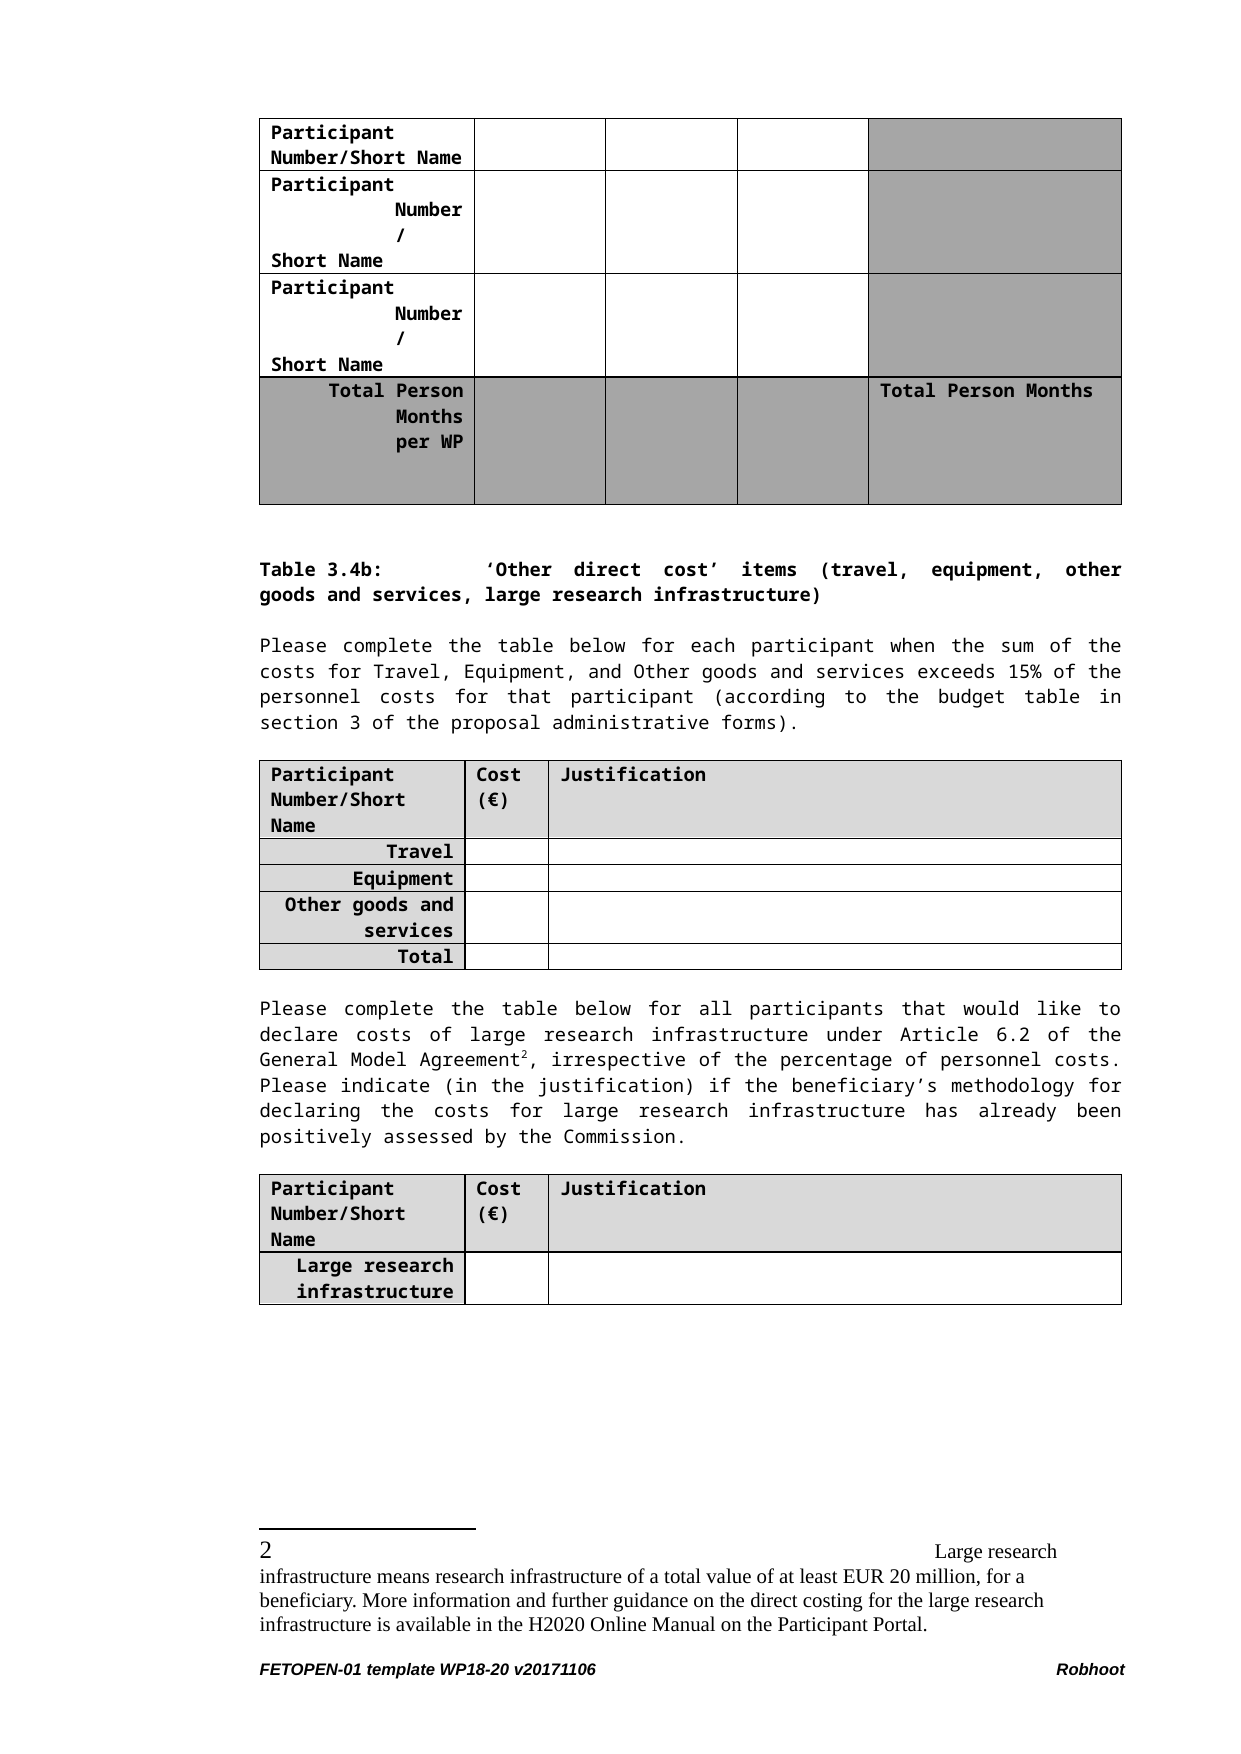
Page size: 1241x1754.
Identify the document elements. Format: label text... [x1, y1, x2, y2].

text Large research infrastructure means research infrastructure of a total value of at least EUR 20 million, for a beneficiary. More information and further guidance on the direct costing for the large research infrastructure is available in the H2020 Online Manual on the Participant Portal. [259, 1535, 1122, 1636]
table_cell [869, 171, 1121, 273]
table_cell [549, 1253, 1121, 1303]
table_cell [549, 839, 1121, 864]
table_cell [475, 119, 605, 170]
table_cell Participant Number/ Short Name [260, 274, 474, 376]
table_cell Total Person Months per WP [260, 378, 474, 504]
table_cell Equipment [260, 865, 464, 891]
table_cell [738, 274, 868, 376]
table_cell Large research infrastructure [260, 1253, 464, 1303]
table_header Justification [549, 1175, 1121, 1251]
table_cell [466, 865, 548, 891]
table_cell Travel [260, 839, 464, 864]
table_cell [738, 378, 868, 504]
table_header Cost (€) [466, 761, 548, 837]
table_cell [606, 171, 737, 273]
table_header Justification [549, 761, 1121, 837]
table_header Participant Number/Short Name [260, 761, 464, 837]
table_header Cost (€) [466, 1175, 548, 1251]
table_cell [475, 171, 605, 273]
text Please complete the table below for each participant when the sum of the costs for Travel, Equipment, and Other goods and services exceeds 15% of the personnel costs for that participant (according to the budget table in section 3 of the proposal administrative forms). [259, 633, 1122, 735]
table_cell Participant Number/Short Name [260, 119, 474, 170]
table_cell [466, 944, 548, 969]
table_cell [606, 274, 737, 376]
table_cell [606, 119, 737, 170]
text Please complete the table below for all participants that would like to declare costs of large research infrastructure under Article 6.2 of the General Model Agreement, irrespective of the percentage of personnel costs. Please indicate (in the justification) if the beneficiary’s methodology for declaring the costs for large research infrastructure has already been positively assessed by the Commission. [259, 996, 1122, 1149]
table_cell [475, 274, 605, 376]
table_cell [738, 119, 868, 170]
table_cell [869, 119, 1121, 170]
table_cell Participant Number/ Short Name [260, 171, 474, 273]
table_cell Total Person Months [869, 378, 1121, 504]
table_cell [466, 1253, 548, 1303]
table_cell [606, 378, 737, 504]
table_cell [466, 892, 548, 943]
table_cell [475, 378, 605, 504]
table_cell [549, 944, 1121, 969]
text Table 3.4b: ‘Other direct cost’ items (travel, equipment, other goods and services, large research infrastructure) [259, 556, 1122, 607]
table_cell [549, 865, 1121, 891]
table_header Participant Number/Short Name [260, 1175, 464, 1251]
table_cell [738, 171, 868, 273]
table_cell Total [260, 944, 464, 969]
table_cell [466, 839, 548, 864]
table_cell Other goods and services [260, 892, 464, 943]
table_cell [549, 892, 1121, 943]
table_cell [869, 274, 1121, 376]
